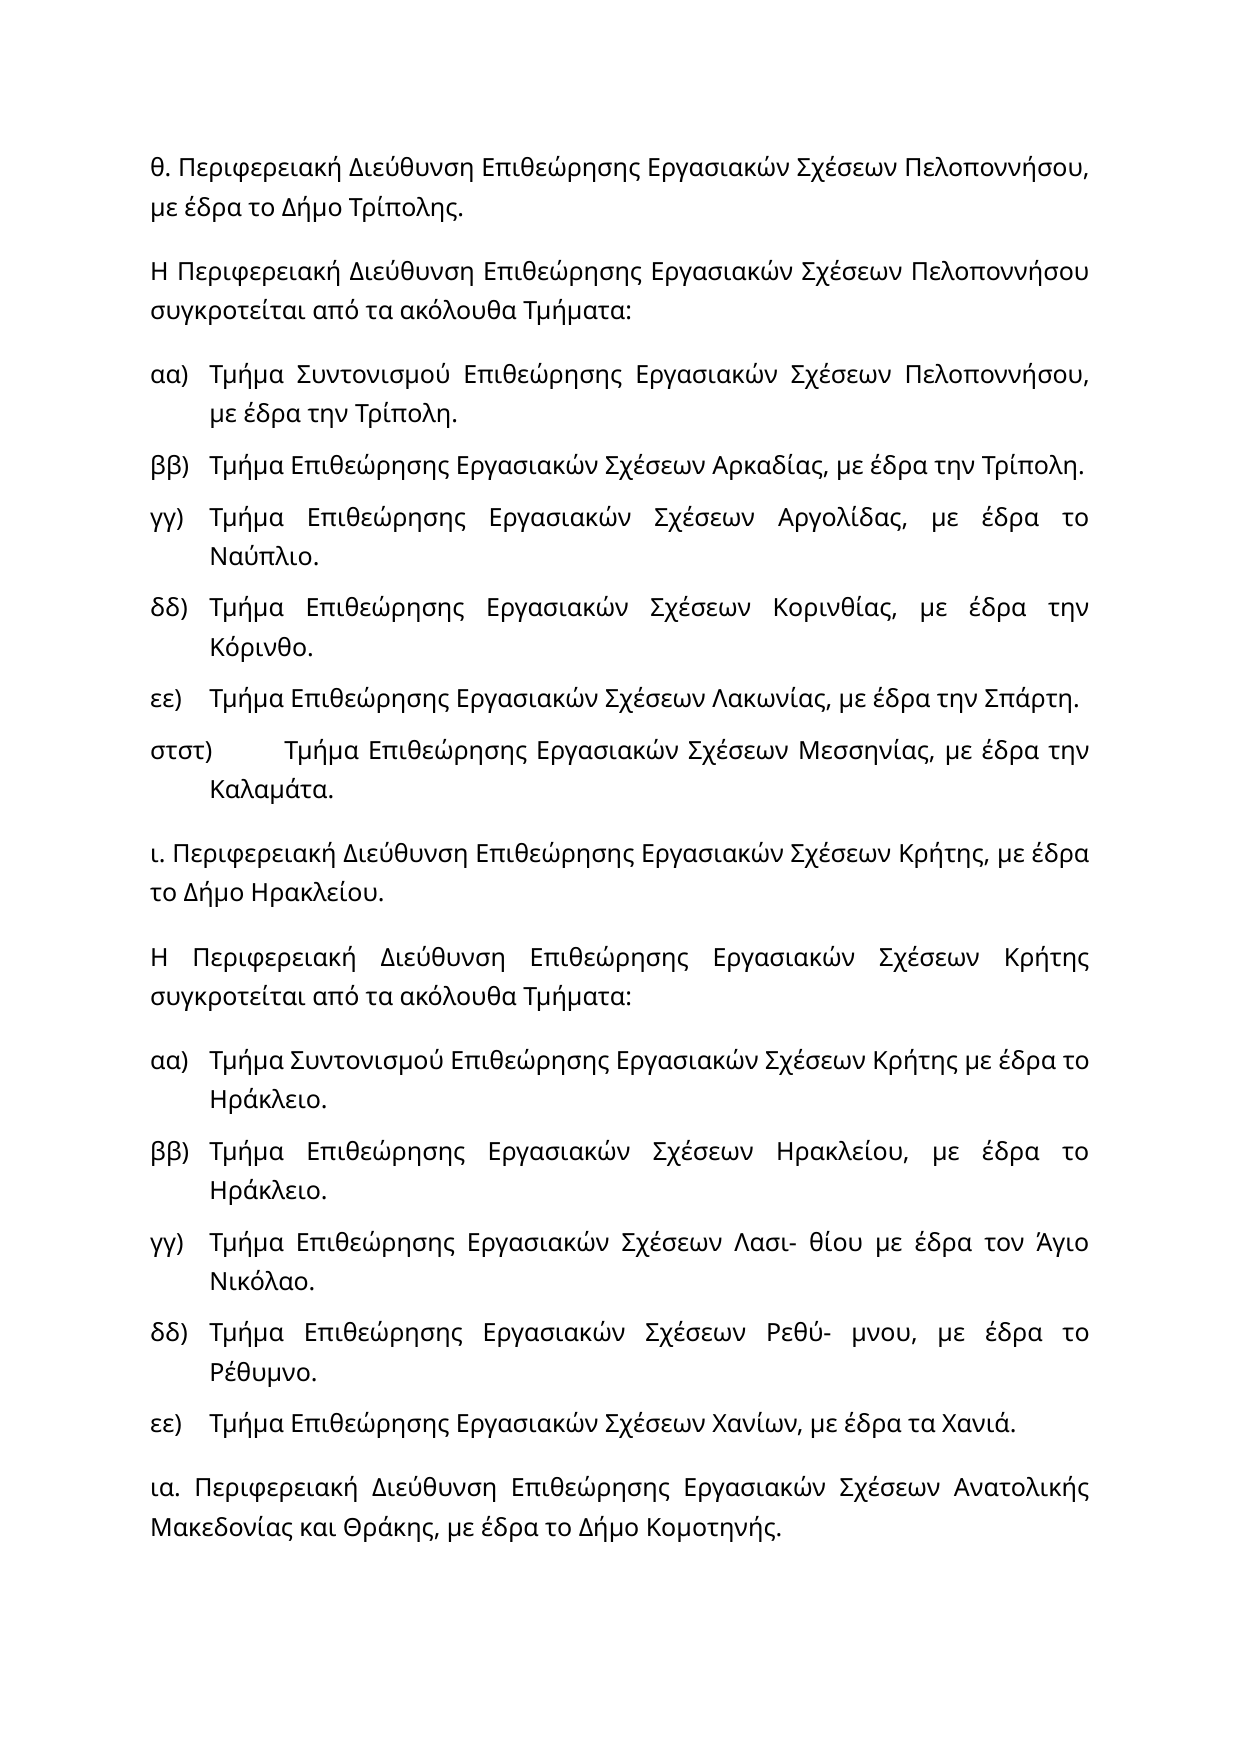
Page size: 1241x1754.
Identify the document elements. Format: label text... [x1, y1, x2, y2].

text ι. Περιφερειακή Διεύθυνση Επιθεώρησης Εργασιακών Σχέσεων Κρήτης, με έδρα το Δήμο Ηρακλείου. [150, 836, 1090, 909]
list δδ) Τμήμα Επιθεώρησης Εργασιακών Σχέσεων Κορινθίας, με έδρα την Κόρινθο. [150, 590, 1090, 663]
list ββ) Τμήμα Επιθεώρησης Εργασιακών Σχέσεων Ηρακλείου, με έδρα το Ηράκλειο. [150, 1133, 1090, 1207]
list εε) Τμήμα Επιθεώρησης Εργασιακών Σχέσεων Χανίων, με έδρα τα Χανιά. [150, 1406, 1090, 1440]
text ια. Περιφερειακή Διεύθυνση Επιθεώρησης Εργασιακών Σχέσεων Ανατολικής Μακεδονίας και Θράκης, με έδρα το Δήμο Κομοτηνής. [150, 1470, 1090, 1543]
list αα) Τμήμα Συντονισμού Επιθεώρησης Εργασιακών Σχέσεων Πελοποννήσου, με έδρα την Τρίπολη. [150, 357, 1090, 430]
list εε) Τμήμα Επιθεώρησης Εργασιακών Σχέσεων Λακωνίας, με έδρα την Σπάρτη. [150, 681, 1090, 715]
list ββ) Τμήμα Επιθεώρησης Εργασιακών Σχέσεων Αρκαδίας, με έδρα την Τρίπολη. [150, 447, 1090, 482]
text Η Περιφερειακή Διεύθυνση Επιθεώρησης Εργασιακών Σχέσεων Κρήτης συγκροτείται από τα ακόλουθα Τμήματα: [150, 939, 1090, 1012]
text Η Περιφερειακή Διεύθυνση Επιθεώρησης Εργασιακών Σχέσεων Πελοποννήσου συγκροτείται από τα ακόλουθα Τμήματα: [150, 253, 1090, 327]
list δδ) Τμήμα Επιθεώρησης Εργασιακών Σχέσεων Ρεθύ- μνου, με έδρα το Ρέθυμνο. [150, 1315, 1090, 1388]
text θ. Περιφερειακή Διεύθυνση Επιθεώρησης Εργασιακών Σχέσεων Πελοποννήσου, με έδρα το Δήμο Τρίπολης. [150, 150, 1090, 223]
list γγ) Τμήμα Επιθεώρησης Εργασιακών Σχέσεων Λασι- θίου με έδρα τον Άγιο Νικόλαο. [150, 1224, 1090, 1297]
list γγ) Τμήμα Επιθεώρησης Εργασιακών Σχέσεων Αργολίδας, με έδρα το Ναύπλιο. [150, 499, 1090, 572]
list αα) Τμήμα Συντονισμού Επιθεώρησης Εργασιακών Σχέσεων Κρήτης με έδρα το Ηράκλειο. [150, 1042, 1090, 1116]
list στστ) Τμήμα Επιθεώρησης Εργασιακών Σχέσεων Μεσσηνίας, με έδρα την Καλαμάτα. [150, 732, 1090, 806]
